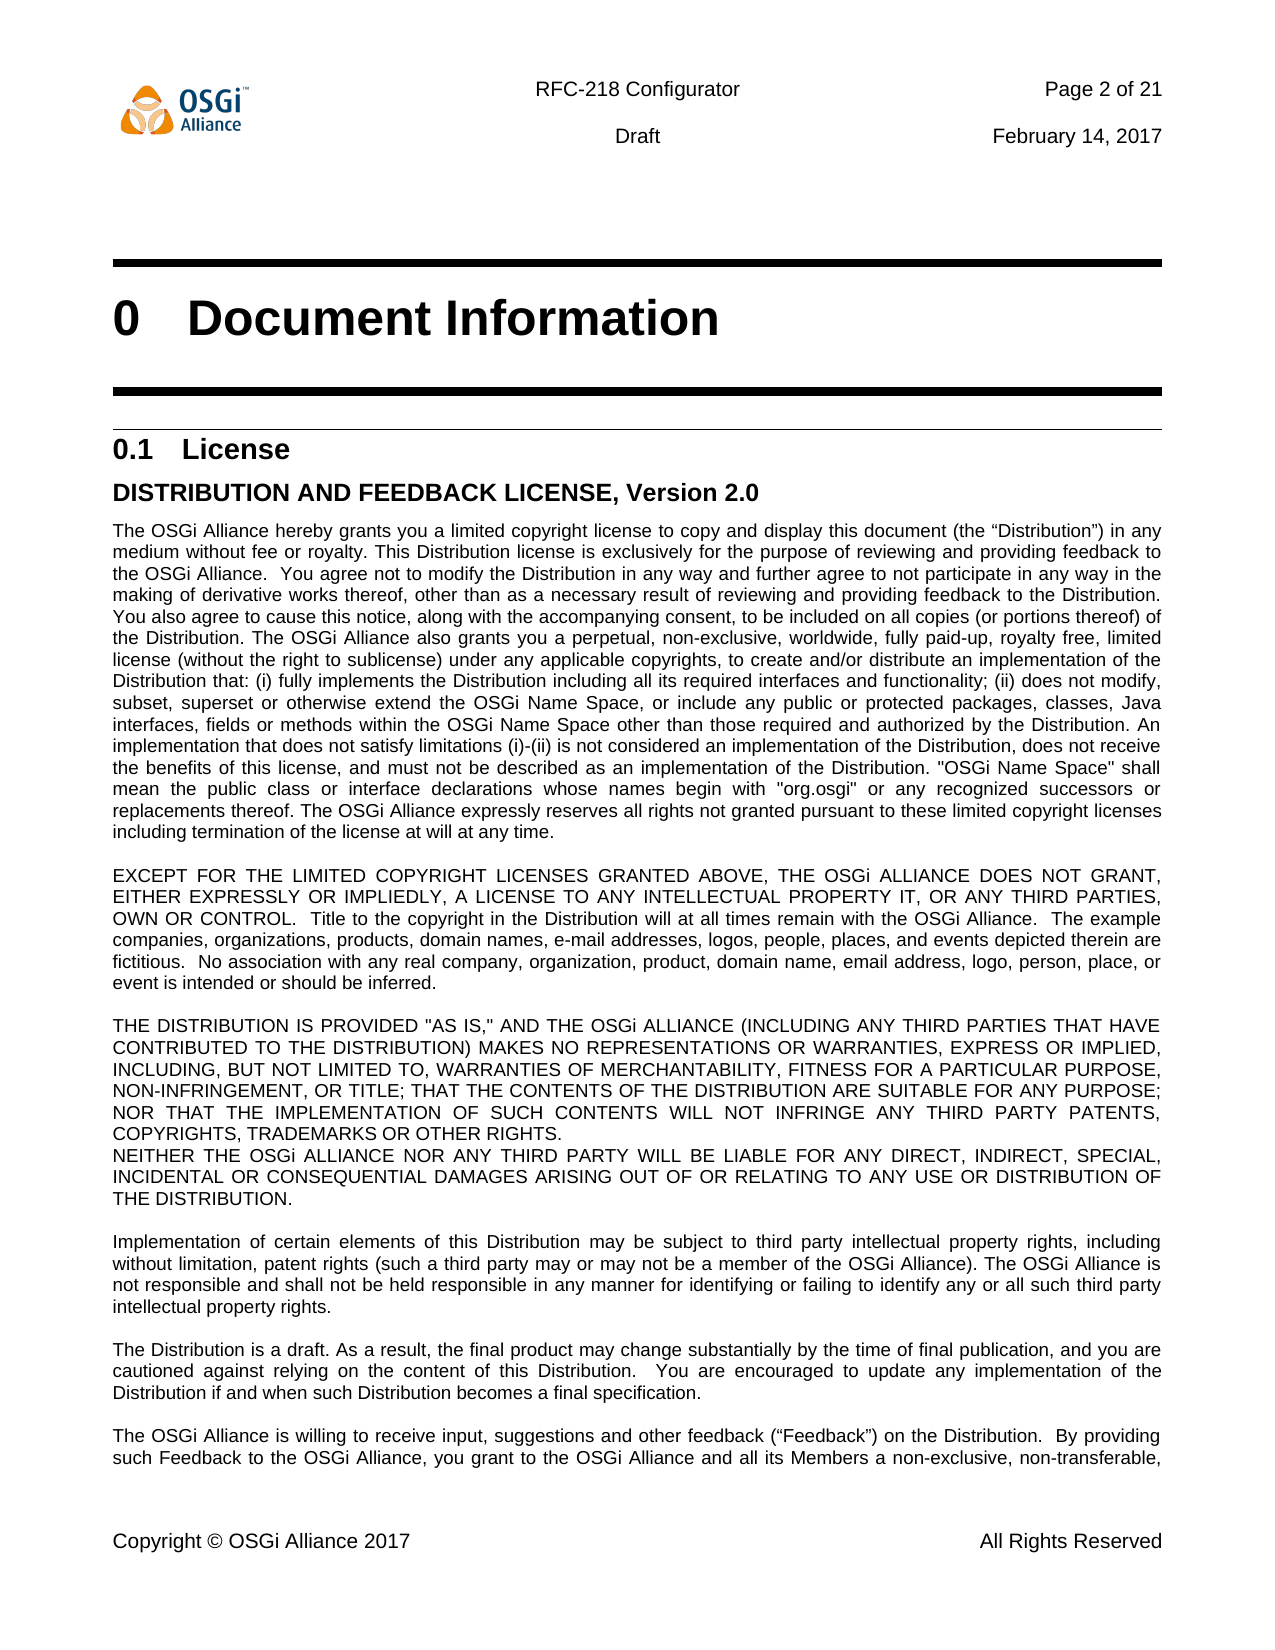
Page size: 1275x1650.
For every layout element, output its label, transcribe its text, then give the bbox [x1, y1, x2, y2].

text The OSGi Alliance hereby grants you a limited copyright license to copy and display this document (the “Distribution”) in any medium without fee or royalty. This Distribution license is exclusively for the purpose of reviewing and providing feedback to the OSGi Alliance. You agree not to modify the Distribution in any way and further agree to not participate in any way in the making of derivative works thereof, other than as a necessary result of reviewing and providing feedback to the Distribution. You also agree to cause this notice, along with the accompanying consent, to be included on all copies (or portions thereof) of the Distribution. The OSGi Alliance also grants you a perpetual, non-exclusive, worldwide, fully paid-up, royalty free, limited license (without the right to sublicense) under any applicable copyrights, to create and/or distribute an implementation of the Distribution that: (i) fully implements the Distribution including all its required interfaces and functionality; (ii) does not modify, subset, superset or otherwise extend the OSGi Name Space, or include any public or protected packages, classes, Java interfaces, fields or methods within the OSGi Name Space other than those required and authorized by the Distribution. An implementation that does not satisfy limitations (i)-(ii) is not considered an implementation of the Distribution, does not receive the benefits of this license, and must not be described as an implementation of the Distribution. "OSGi Name Space" shall mean the public class or interface declarations whose names begin with "org.osgi" or any recognized successors or replacements thereof. The OSGi Alliance expressly reserves all rights not granted pursuant to these limited copyright licenses including termination of the license at will at any time. [112, 519, 1162, 843]
text EXCEPT FOR THE LIMITED COPYRIGHT LICENSES GRANTED ABOVE, THE OSGi ALLIANCE DOES NOT GRANT, EITHER EXPRESSLY OR IMPLIEDLY, A LICENSE TO ANY INTELLECTUAL PROPERTY IT, OR ANY THIRD PARTIES, OWN OR CONTROL. Title to the copyright in the Distribution will at all times remain with the OSGi Alliance. The example companies, organizations, products, domain names, e-mail addresses, logos, people, places, and events depicted therein are fictitious. No association with any real company, organization, product, domain name, email address, logo, person, place, or event is intended or should be inferred. [112, 864, 1162, 994]
subtitle Document Information [112, 260, 1162, 396]
picture [113, 78, 257, 142]
text The OSGi Alliance is willing to receive input, suggestions and other feedback (“Feedback”) on the Distribution. By providing such Feedback to the OSGi Alliance, you grant to the OSGi Alliance and all its Members a non-exclusive, non-transferable, [112, 1425, 1162, 1468]
text THE DISTRIBUTION IS PROVIDED "AS IS," AND THE OSGi ALLIANCE (INCLUDING ANY THIRD PARTIES THAT HAVE CONTRIBUTED TO THE DISTRIBUTION) MAKES NO REPRESENTATIONS OR WARRANTIES, EXPRESS OR IMPLIED, INCLUDING, BUT NOT LIMITED TO, WARRANTIES OF MERCHANTABILITY, FITNESS FOR A PARTICULAR PURPOSE, NON-INFRINGEMENT, OR TITLE; THAT THE CONTENTS OF THE DISTRIBUTION ARE SUITABLE FOR ANY PURPOSE; NOR THAT THE IMPLEMENTATION OF SUCH CONTENTS WILL NOT INFRINGE ANY THIRD PARTY PATENTS, COPYRIGHTS, TRADEMARKS OR OTHER RIGHTS. [112, 1015, 1162, 1145]
text Implementation of certain elements of this Distribution may be subject to third party intellectual property rights, including without limitation, patent rights (such a third party may or may not be a member of the OSGi Alliance). The OSGi Alliance is not responsible and shall not be held responsible in any manner for identifying or failing to identify any or all such third party intellectual property rights. [112, 1231, 1162, 1317]
text NEITHER THE OSGi ALLIANCE NOR ANY THIRD PARTY WILL BE LIABLE FOR ANY DIRECT, INDIRECT, SPECIAL, INCIDENTAL OR CONSEQUENTIAL DAMAGES ARISING OUT OF OR RELATING TO ANY USE OR DISTRIBUTION OF THE DISTRIBUTION. [112, 1145, 1162, 1209]
subtitle License [112, 430, 1162, 466]
text DISTRIBUTION AND FEEDBACK LICENSE, Version 2.0 [112, 478, 1162, 507]
text The Distribution is a draft. As a result, the final product may change substantially by the time of final publication, and you are cautioned against relying on the content of this Distribution. You are encouraged to update any implementation of the Distribution if and when such Distribution becomes a final specification. [112, 1339, 1162, 1403]
